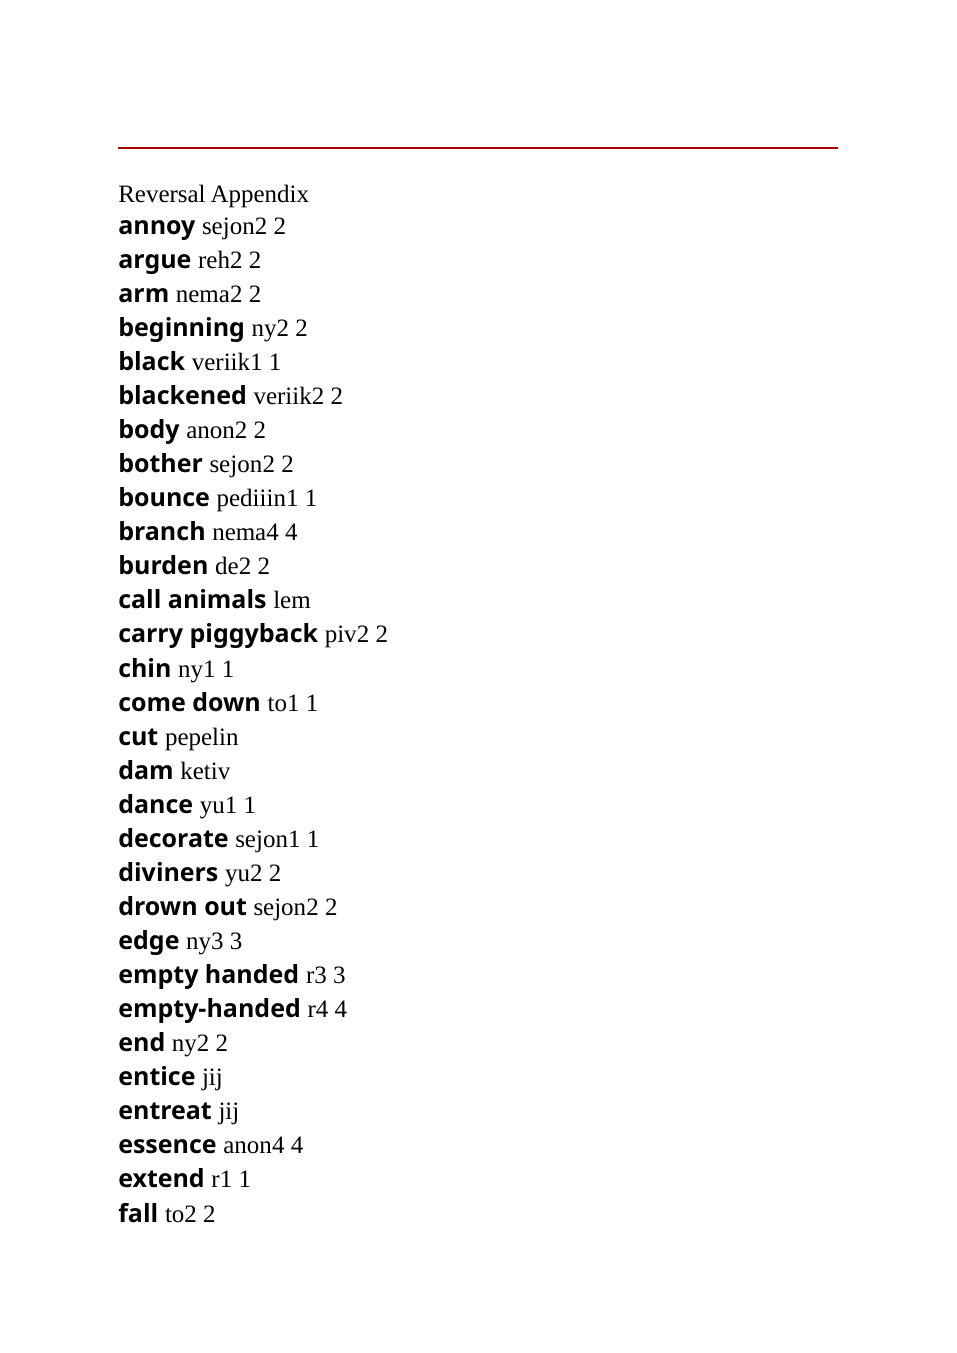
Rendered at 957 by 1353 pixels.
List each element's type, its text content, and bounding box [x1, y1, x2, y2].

text black veriik1 1 [118, 344, 838, 378]
text cut pepelin [118, 718, 838, 752]
text fall to2 2 [118, 1195, 838, 1229]
text entreat jij [118, 1093, 838, 1127]
text annoy sejon2 2 [118, 207, 838, 241]
text argue reh2 2 [118, 241, 838, 276]
text empty-handed r4 4 [118, 991, 838, 1025]
text bounce pediiin1 1 [118, 480, 838, 514]
text diviners yu2 2 [118, 854, 838, 889]
text burden de2 2 [118, 548, 838, 582]
text dance yu1 1 [118, 786, 838, 821]
text blackened veriik2 2 [118, 378, 838, 412]
text carry piggyback piv2 2 [118, 616, 838, 650]
text branch nema4 4 [118, 514, 838, 548]
text arm nema2 2 [118, 276, 838, 309]
text drown out sejon2 2 [118, 889, 838, 923]
text Reversal Appendix [118, 179, 838, 207]
text bother sejon2 2 [118, 446, 838, 480]
text come down to1 1 [118, 684, 838, 718]
text call animals lem [118, 582, 838, 616]
text edge ny3 3 [118, 923, 838, 957]
text beginning ny2 2 [118, 309, 838, 344]
text entice jij [118, 1059, 838, 1093]
text chin ny1 1 [118, 650, 838, 684]
text empty handed r3 3 [118, 957, 838, 991]
text dam ketiv [118, 752, 838, 786]
text essence anon4 4 [118, 1127, 838, 1161]
text body anon2 2 [118, 412, 838, 446]
text decorate sejon1 1 [118, 821, 838, 854]
text extend r1 1 [118, 1161, 838, 1195]
text end ny2 2 [118, 1025, 838, 1059]
